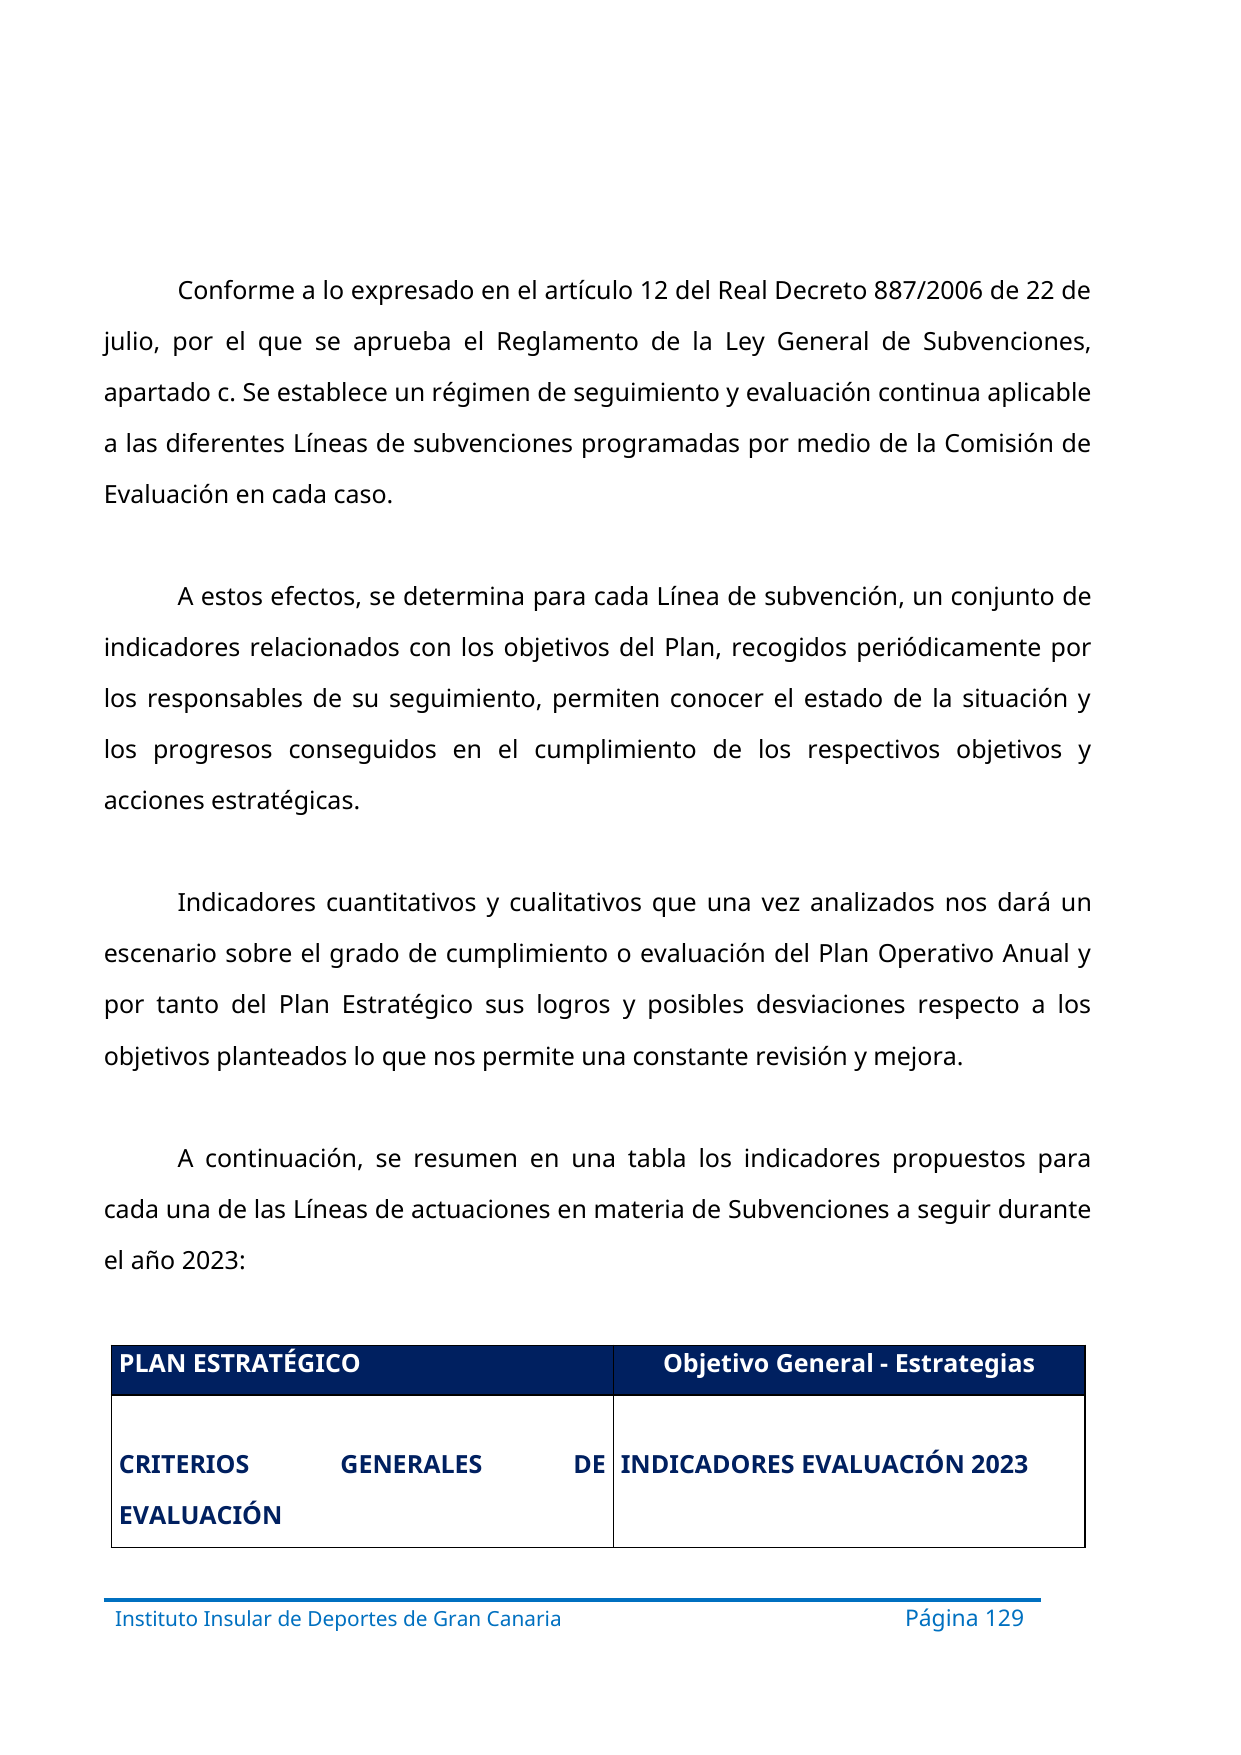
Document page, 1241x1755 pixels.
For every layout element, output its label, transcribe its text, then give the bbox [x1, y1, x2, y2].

table_cell CRITERIOS GENERALES DE EVALUACIÓN [112, 1396, 613, 1546]
text Indicadores cuantitativos y cualitativos que una vez analizados nos dará un escenario sobre el grado de cumplimiento o evaluación del Plan Operativo Anual y por tanto del Plan Estratégico sus logros y posibles desviaciones respecto a los objetivos planteados lo que nos permite una constante revisión y mejora. [103, 885, 1093, 1072]
table_header PLAN ESTRATÉGICO [112, 1346, 613, 1394]
table_cell INDICADORES EVALUACIÓN 2023 [614, 1396, 1084, 1546]
table_header Objetivo General - Estrategias [614, 1346, 1084, 1394]
text A estos efectos, se determina para cada Línea de subvención, un conjunto de indicadores relacionados con los objetivos del Plan, recogidos periódicamente por los responsables de su seguimiento, permiten conocer el estado de la situación y los progresos conseguidos en el cumplimiento de los respectivos objetivos y acciones estratégicas. [103, 579, 1093, 817]
text A continuación, se resumen en una tabla los indicadores propuestos para cada una de las Líneas de actuaciones en materia de Subvenciones a seguir durante el año 2023: [103, 1140, 1093, 1276]
text Conforme a lo expresado en el artículo 12 del Real Decreto 887/2006 de 22 de julio, por el que se aprueba el Reglamento de la Ley General de Subvenciones, apartado c. Se establece un régimen de seguimiento y evaluación continua aplicable a las diferentes Líneas de subvenciones programadas por medio de la Comisión de Evaluación en cada caso. [103, 273, 1093, 511]
